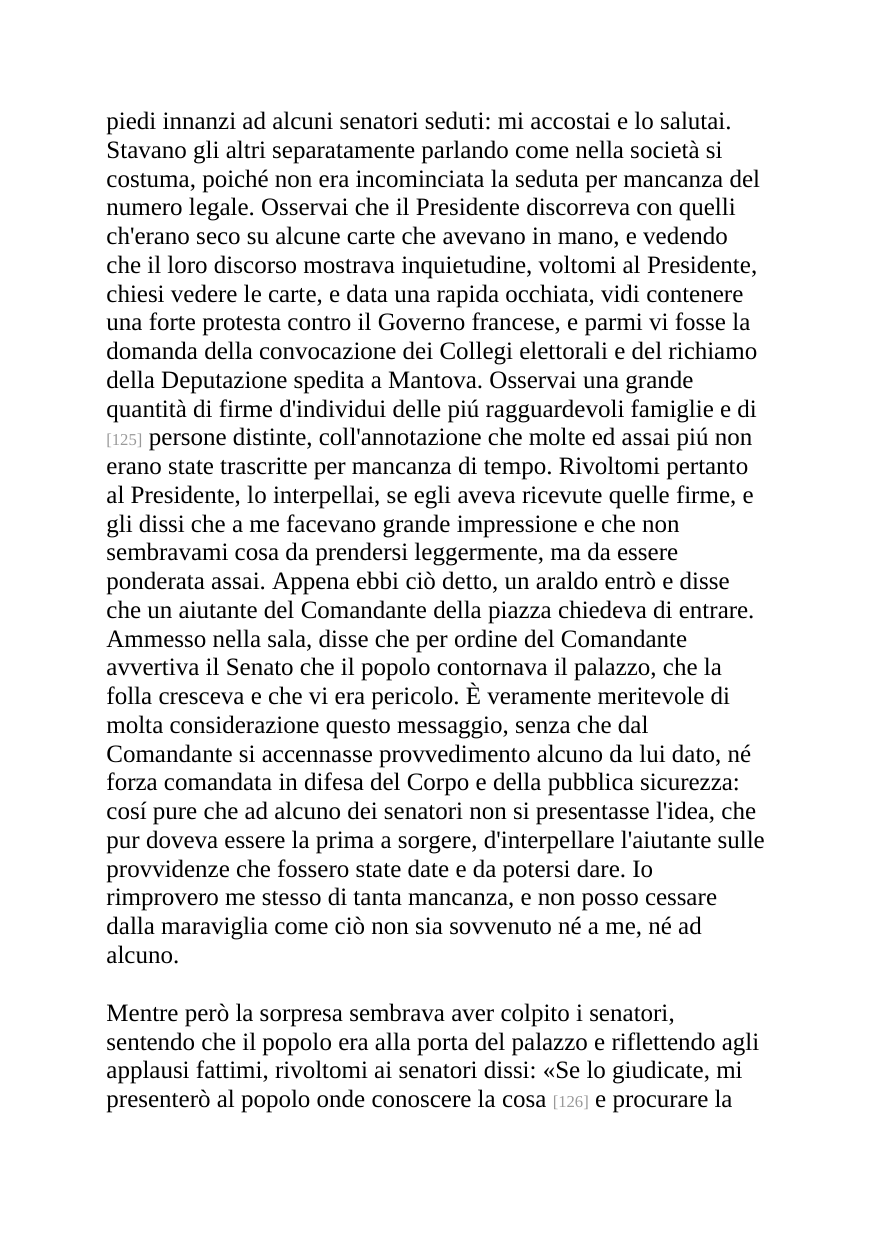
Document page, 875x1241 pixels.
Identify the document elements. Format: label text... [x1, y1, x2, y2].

text Mentre però la sorpresa sembrava aver colpito i senatori, sentendo che il popolo era alla porta del palazzo e riflettendo agli applausi fattimi, rivoltomi ai senatori dissi: «Se lo giudicate, mi presenterò al popolo onde conoscere la cosa [126] e procurare la [106, 998, 768, 1113]
text piedi innanzi ad alcuni senatori seduti: mi accostai e lo salutai. Stavano gli altri separatamente parlando come nella società si costuma, poiché non era incominciata la seduta per mancanza del numero legale. Osservai che il Presidente discorreva con quelli ch'erano seco su alcune carte che avevano in mano, e vedendo che il loro discorso mostrava inquietudine, voltomi al Presidente, chiesi vedere le carte, e data una rapida occhiata, vidi contenere una forte protesta contro il Governo francese, e parmi vi fosse la domanda della convocazione dei Collegi elettorali e del richiamo della Deputazione spedita a Mantova. Osservai una grande quantità di firme d'individui delle piú ragguardevoli famiglie e di [125] persone distinte, coll'annotazione che molte ed assai piú non erano state trascritte per mancanza di tempo. Rivoltomi pertanto al Presidente, lo interpellai, se egli aveva ricevute quelle firme, e gli dissi che a me facevano grande impressione e che non sembravami cosa da prendersi leggermente, ma da essere ponderata assai. Appena ebbi ciò detto, un araldo entrò e disse che un aiutante del Comandante della piazza chiedeva di entrare. Ammesso nella sala, disse che per ordine del Comandante avvertiva il Senato che il popolo contornava il palazzo, che la folla cresceva e che vi era pericolo. È veramente meritevole di molta considerazione questo messaggio, senza che dal Comandante si accennasse provvedimento alcuno da lui dato, né forza comandata in difesa del Corpo e della pubblica sicurezza: cosí pure che ad alcuno dei senatori non si presentasse l'idea, che pur doveva essere la prima a sorgere, d'interpellare l'aiutante sulle provvidenze che fossero state date e da potersi dare. Io rimprovero me stesso di tanta mancanza, e non posso cessare dalla maraviglia come ciò non sia sovvenuto né a me, né ad alcuno. [106, 106, 768, 969]
